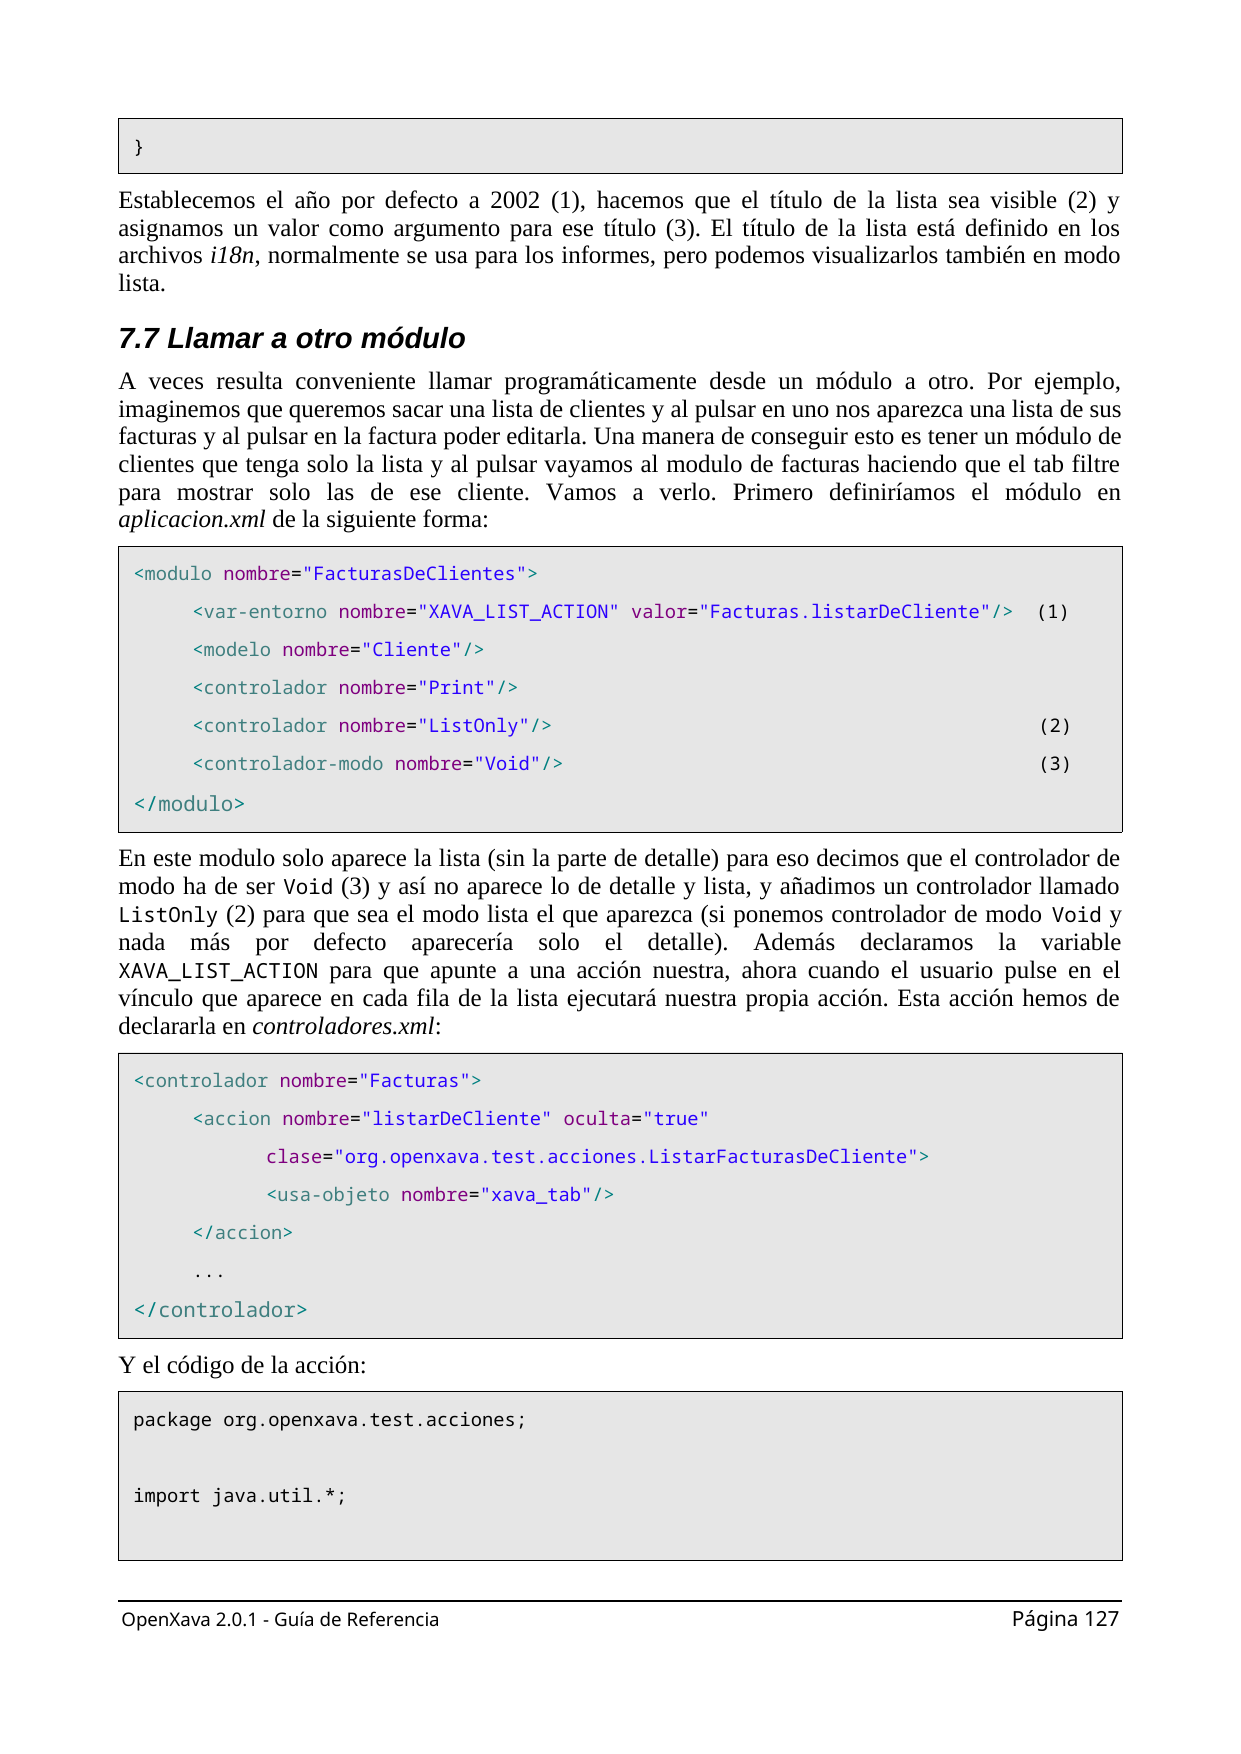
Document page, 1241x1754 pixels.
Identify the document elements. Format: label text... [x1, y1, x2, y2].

text clase="org.openxava.test.acciones.ListarFacturasDeCliente"> [119, 1128, 1122, 1166]
text A veces resulta conveniente llamar programáticamente desde un módulo a otro. Por ejemplo, imaginemos que queremos sacar una lista de clientes y al pulsar en uno nos aparezca una lista de sus facturas y al pulsar en la factura poder editarla. Una manera de conseguir esto es tener un módulo de clientes que tenga solo la lista y al pulsar vayamos al modulo de facturas haciendo que el tab filtre para mostrar solo las de ese cliente. Vamos a verlo. Primero definiríamos el módulo en aplicacion.xml de la siguiente forma: [118, 367, 1122, 533]
text } [119, 119, 1122, 173]
subtitle Llamar a otro módulo [118, 322, 1122, 354]
text <controlador-modo nombre="Void"/> (3) [119, 736, 1122, 774]
text <modelo nombre="Cliente"/> [119, 622, 1122, 660]
text <controlador nombre="Print"/> [119, 660, 1122, 698]
text <controlador nombre="Facturas"> [119, 1054, 1122, 1090]
text package org.openxava.test.acciones; [119, 1392, 1122, 1429]
text <modulo nombre="FacturasDeClientes"> [119, 547, 1122, 584]
text </controlador> [119, 1281, 1122, 1338]
text ... [119, 1242, 1122, 1281]
text <controlador nombre="ListOnly"/> (2) [119, 698, 1122, 736]
text </modulo> [119, 774, 1122, 832]
text </accion> [119, 1204, 1122, 1242]
text <accion nombre="listarDeCliente" oculta="true" [119, 1090, 1122, 1128]
text <usa-objeto nombre="xava_tab"/> [119, 1166, 1122, 1204]
text Establecemos el año por defecto a 2002 (1), hacemos que el título de la lista sea visible (2) y asignamos un valor como argumento para ese título (3). El título de la lista está definido en los archivos i18n, normalmente se usa para los informes, pero podemos visualizarlos también en modo lista. [118, 186, 1122, 297]
text <var-entorno nombre="XAVA_LIST_ACTION" valor="Facturas.listarDeCliente"/> (1) [119, 584, 1122, 622]
text Y el código de la acción: [118, 1351, 1122, 1379]
text import java.util.*; [119, 1467, 1122, 1505]
text En este modulo solo aparece la lista (sin la parte de detalle) para eso decimos que el controlador de modo ha de ser Void (3) y así no aparece lo de detalle y lista, y añadimos un controlador llamado ListOnly (2) para que sea el modo lista el que aparezca (si ponemos controlador de modo Void y nada más por defecto aparecería solo el detalle). Además declaramos la variable XAVA_LIST_ACTION para que apunte a una acción nuestra, ahora cuando el usuario pulse en el vínculo que aparece en cada fila de la lista ejecutará nuestra propia acción. Esta acción hemos de declararla en controladores.xml: [118, 844, 1122, 1040]
